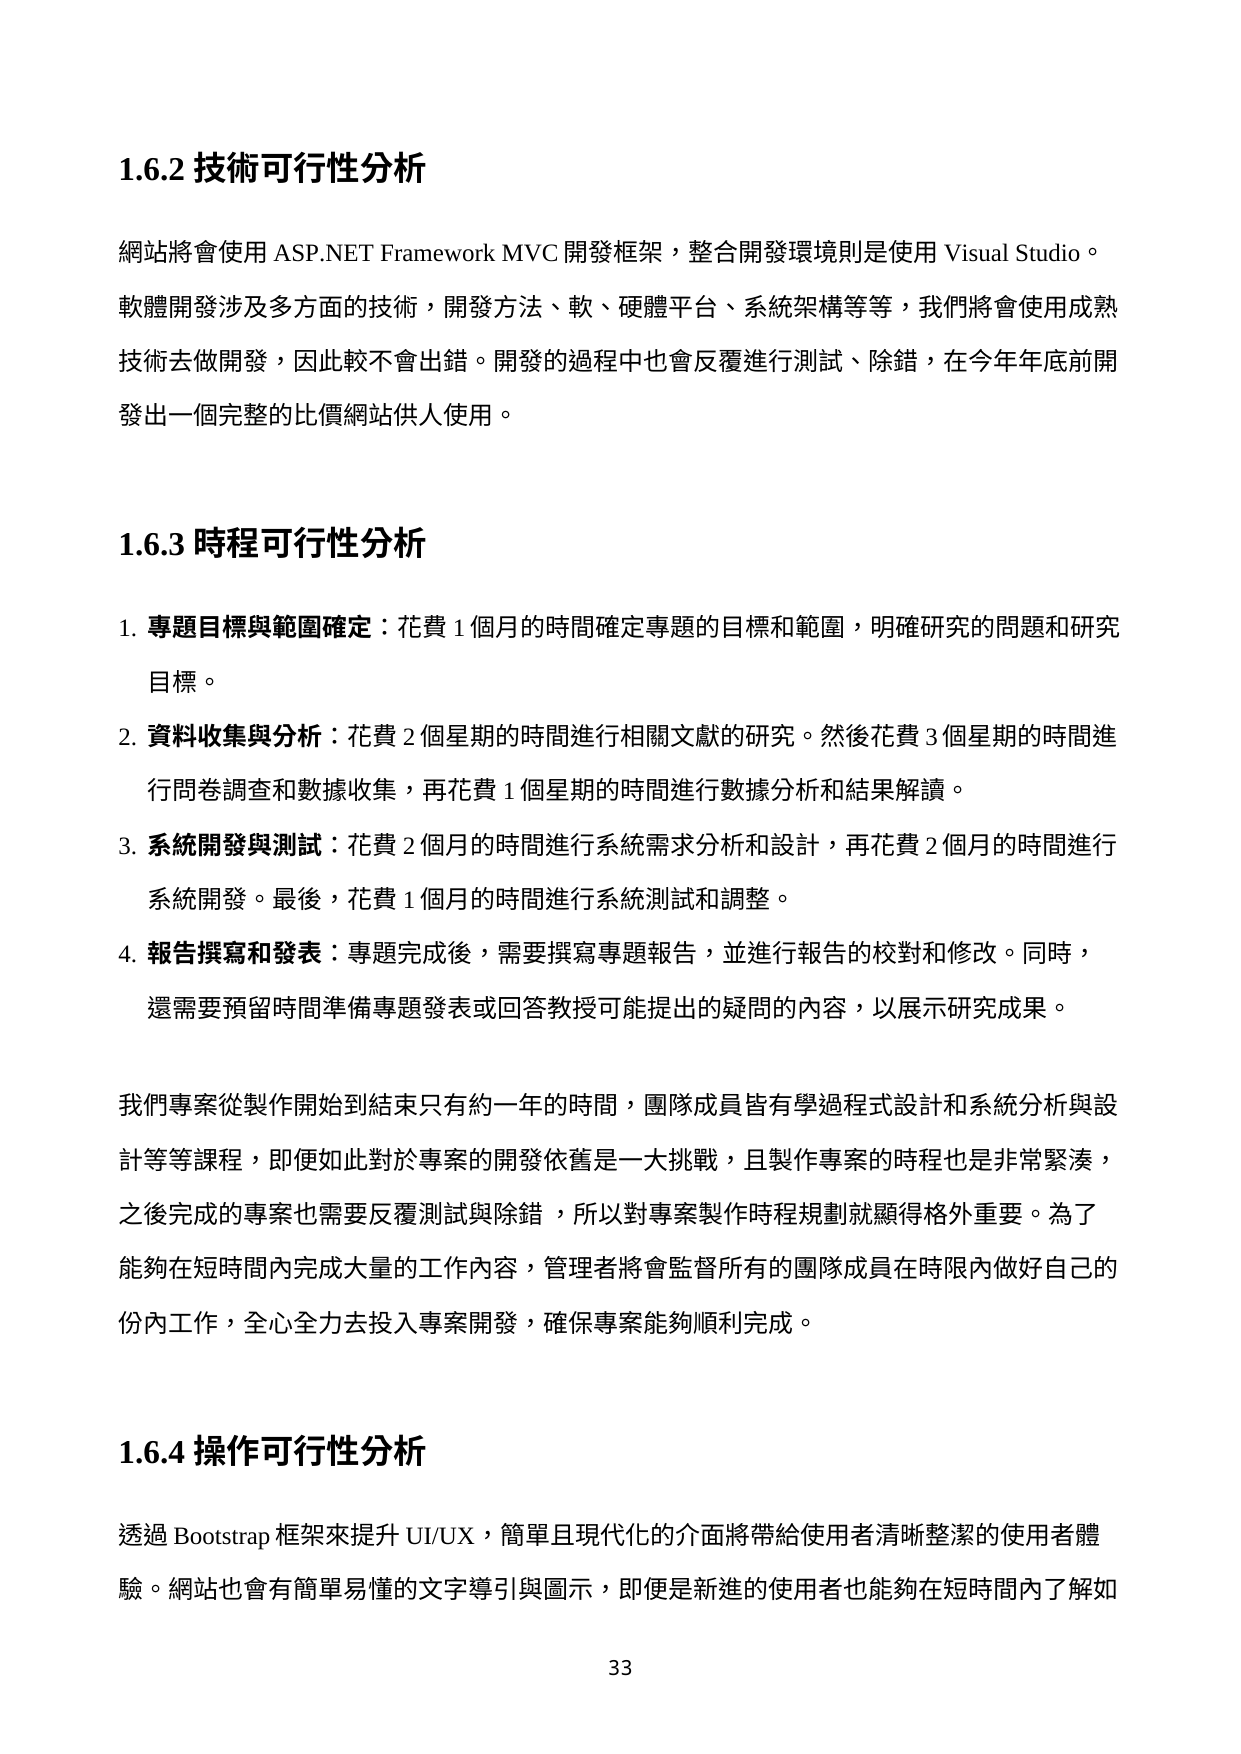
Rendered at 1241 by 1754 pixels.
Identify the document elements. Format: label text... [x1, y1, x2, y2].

subtitle 1.6.4 操作可行性分析 [118, 1424, 1122, 1473]
subtitle 1.6.2 技術可行性分析 [118, 142, 1122, 190]
list 專題目標與範圍確定：花費1個月的時間確定專題的目標和範圍，明確研究的問題和研究目標。 [118, 608, 1122, 698]
text 我們專案從製作開始到結束只有約一年的時間，團隊成員皆有學過程式設計和系統分析與設計等等課程，即便如此對於專案的開發依舊是一大挑戰，且製作專案的時程也是非常緊湊，之後完成的專案也需要反覆測試與除錯 ，所以對專案製作時程規劃就顯得格外重要。為了能夠在短時間內完成大量的工作內容，管理者將會監督所有的團隊成員在時限內做好自己的份內工作，全心全力去投入專案開發，確保專案能夠順利完成。 [118, 1086, 1122, 1339]
list 報告撰寫和發表：專題完成後，需要撰寫專題報告，並進行報告的校對和修改。同時，還需要預留時間準備專題發表或回答教授可能提出的疑問的內容，以展示研究成果。 [118, 934, 1122, 1024]
list 系統開發與測試：花費2個月的時間進行系統需求分析和設計，再花費2個月的時間進行系統開發。最後，花費1個月的時間進行系統測試和調整。 [118, 825, 1122, 916]
list 資料收集與分析：花費2個星期的時間進行相關文獻的研究。然後花費3個星期的時間進行問卷調查和數據收集，再花費1個星期的時間進行數據分析和結果解讀。 [118, 716, 1122, 807]
text 透過Bootstrap框架來提升UI/UX，簡單且現代化的介面將帶給使用者清晰整潔的使用者體驗。網站也會有簡單易懂的文字導引與圖示，即便是新進的使用者也能夠在短時間內了解如 [118, 1515, 1122, 1606]
text 網站將會使用ASP.NET Framework MVC開發框架，整合開發環境則是使用Visual Studio。軟體開發涉及多方面的技術，開發方法、軟、硬體平台、系統架構等等，我們將會使用成熟技術去做開發，因此較不會出錯。開發的過程中也會反覆進行測試、除錯，在今年年底前開發出一個完整的比價網站供人使用。 [118, 233, 1122, 432]
subtitle 1.6.3 時程可行性分析 [118, 517, 1122, 565]
